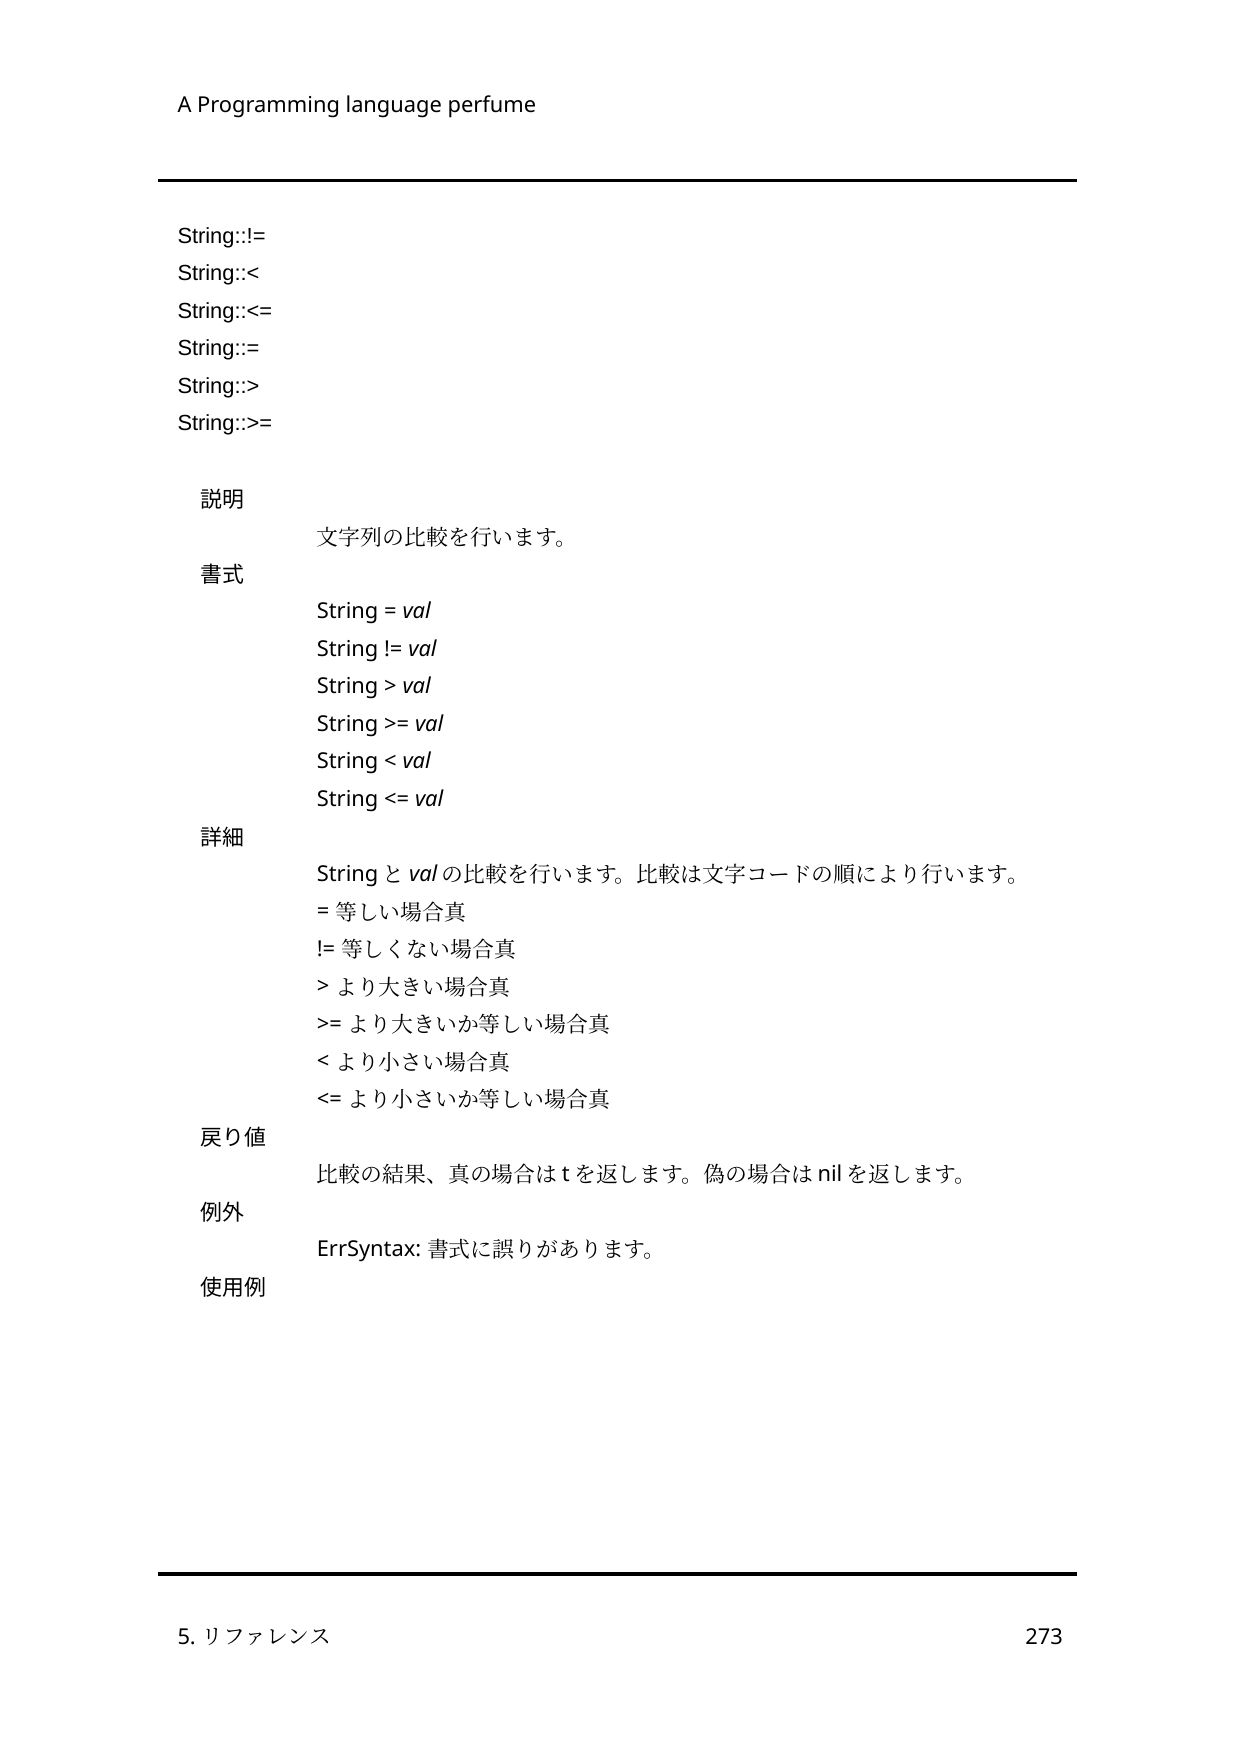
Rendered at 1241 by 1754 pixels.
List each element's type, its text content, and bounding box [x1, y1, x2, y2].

table_cell 書式 [200, 554, 317, 817]
table_cell 戻り値 [200, 1117, 317, 1192]
table_cell 詳細 [200, 817, 317, 1117]
table_cell 使用例 [200, 1267, 317, 1342]
table_cell 例外 [200, 1192, 317, 1267]
table_cell ErrSyntax: 書式に誤りがあります。 [317, 1192, 1063, 1267]
subtitle String::= [177, 329, 1063, 367]
subtitle String::<= [177, 292, 1063, 329]
table_cell String = val String != val String > val String >= val String < val String <= val [317, 554, 1063, 817]
subtitle String::< [177, 254, 1063, 292]
subtitle String::>= [177, 404, 1063, 442]
table_cell 比較の結果、真の場合はtを返します。偽の場合はnilを返します。 [317, 1117, 1063, 1192]
table_header 説明 [200, 479, 317, 554]
table_header 文字列の比較を行います。 [317, 479, 1063, 554]
table_cell [317, 1267, 1063, 1342]
subtitle String::> [177, 367, 1063, 404]
table_cell Stringとvalの比較を行います。比較は文字コードの順により行います。 = 等しい場合真 != 等しくない場合真 > より大きい場合真 >= より大きいか等しい場合真 < より小さい場合真 <= より小さいか等しい場合真 [317, 817, 1063, 1117]
subtitle String::!= [177, 217, 1063, 254]
